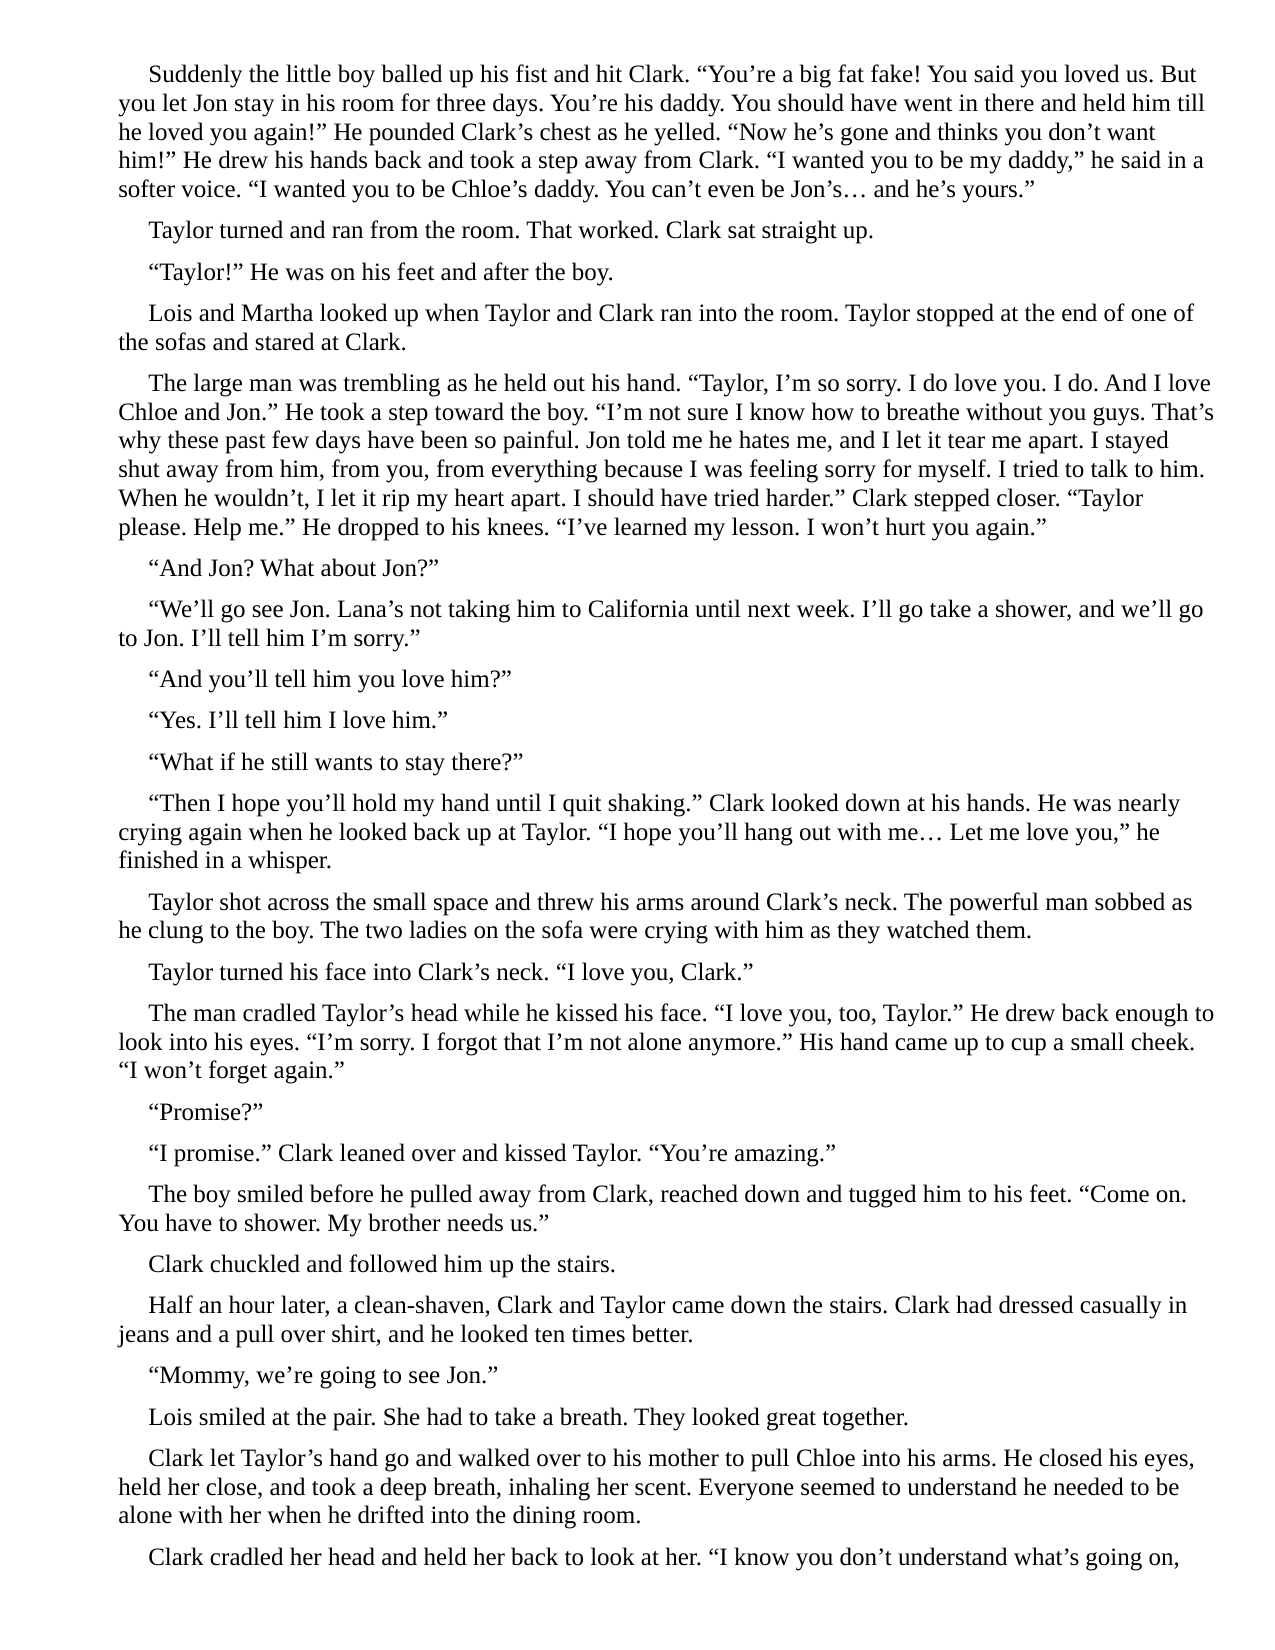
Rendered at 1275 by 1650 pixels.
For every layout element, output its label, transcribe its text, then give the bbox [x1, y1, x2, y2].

text Taylor turned his face into Clark’s neck. “I love you, Clark.” [118, 957, 1216, 985]
text Taylor turned and ran from the room. That worked. Clark sat straight up. [118, 215, 1216, 244]
text “Mommy, we’re going to see Jon.” [118, 1360, 1216, 1389]
text Lois smiled at the pair. She had to take a breath. They looked great together. [118, 1402, 1216, 1430]
text The man cradled Taylor’s head while he kissed his face. “I love you, too, Taylor.” He drew back enough to look into his eyes. “I’m sorry. I forgot that I’m not alone anymore.” His hand came up to cup a small cheek. “I won’t forget again.” [118, 998, 1216, 1084]
text Half an hour later, a clean-shaven, Clark and Taylor came down the stairs. Clark had dressed casually in jeans and a pull over shirt, and he looked ten times better. [118, 1290, 1216, 1348]
text “Yes. I’ll tell him I love him.” [118, 705, 1216, 734]
text “And Jon? What about Jon?” [118, 553, 1216, 582]
text Suddenly the little boy balled up his fist and hit Clark. “You’re a big fat fake! You said you loved us. But you let Jon stay in his room for three days. You’re his daddy. You should have went in there and held him till he loved you again!” He pounded Clark’s chest as he yelled. “Now he’s gone and thinks you don’t want him!” He drew his hands back and took a step away from Clark. “I wanted you to be my daddy,” he said in a softer voice. “I wanted you to be Chloe’s daddy. You can’t even be Jon’s… and he’s yours.” [118, 59, 1216, 203]
text “Promise?” [118, 1097, 1216, 1125]
text Clark let Taylor’s hand go and walked over to his mother to pull Chloe into his arms. He closed his eyes, held her close, and took a deep breath, inhaling her scent. Everyone seemed to understand he needed to be alone with her when he drifted into the dining room. [118, 1443, 1216, 1529]
text “I promise.” Clark leaned over and kissed Taylor. “You’re amazing.” [118, 1138, 1216, 1167]
text “We’ll go see Jon. Lana’s not taking him to California until next week. I’ll go take a shower, and we’ll go to Jon. I’ll tell him I’m sorry.” [118, 594, 1216, 652]
text Clark chuckled and followed him up the stairs. [118, 1249, 1216, 1278]
text Taylor shot across the small space and threw his arms around Clark’s neck. The powerful man sobbed as he clung to the boy. The two ladies on the sofa were crying with him as they watched them. [118, 887, 1216, 944]
text “Taylor!” He was on his feet and after the boy. [118, 257, 1216, 285]
text “Then I hope you’ll hold my hand until I quit shaking.” Clark looked down at his hands. He was nearly crying again when he looked back up at Taylor. “I hope you’ll hang out with me… Let me love you,” he finished in a whisper. [118, 788, 1216, 874]
text “What if he still wants to stay there?” [118, 747, 1216, 775]
text Clark cradled her head and held her back to look at her. “I know you don’t understand what’s going on, [118, 1542, 1216, 1570]
text “And you’ll tell him you love him?” [118, 664, 1216, 693]
text The boy smiled before he pulled away from Clark, reached down and tugged him to his feet. “Come on. You have to shower. My brother needs us.” [118, 1179, 1216, 1237]
text The large man was trembling as he held out his hand. “Taylor, I’m so sorry. I do love you. I do. And I love Chloe and Jon.” He took a step toward the boy. “I’m not sure I know how to breathe without you guys. That’s why these past few days have been so painful. Jon told me he hates me, and I let it tear me apart. I stayed shut away from him, from you, from everything because I was feeling sorry for myself. I tried to talk to him. When he wouldn’t, I let it rip my heart apart. I should have tried harder.” Clark stepped closer. “Taylor please. Help me.” He dropped to his knees. “I’ve learned my lesson. I won’t hurt you again.” [118, 368, 1216, 540]
text Lois and Martha looked up when Taylor and Clark ran into the room. Taylor stopped at the end of one of the sofas and stared at Clark. [118, 298, 1216, 355]
